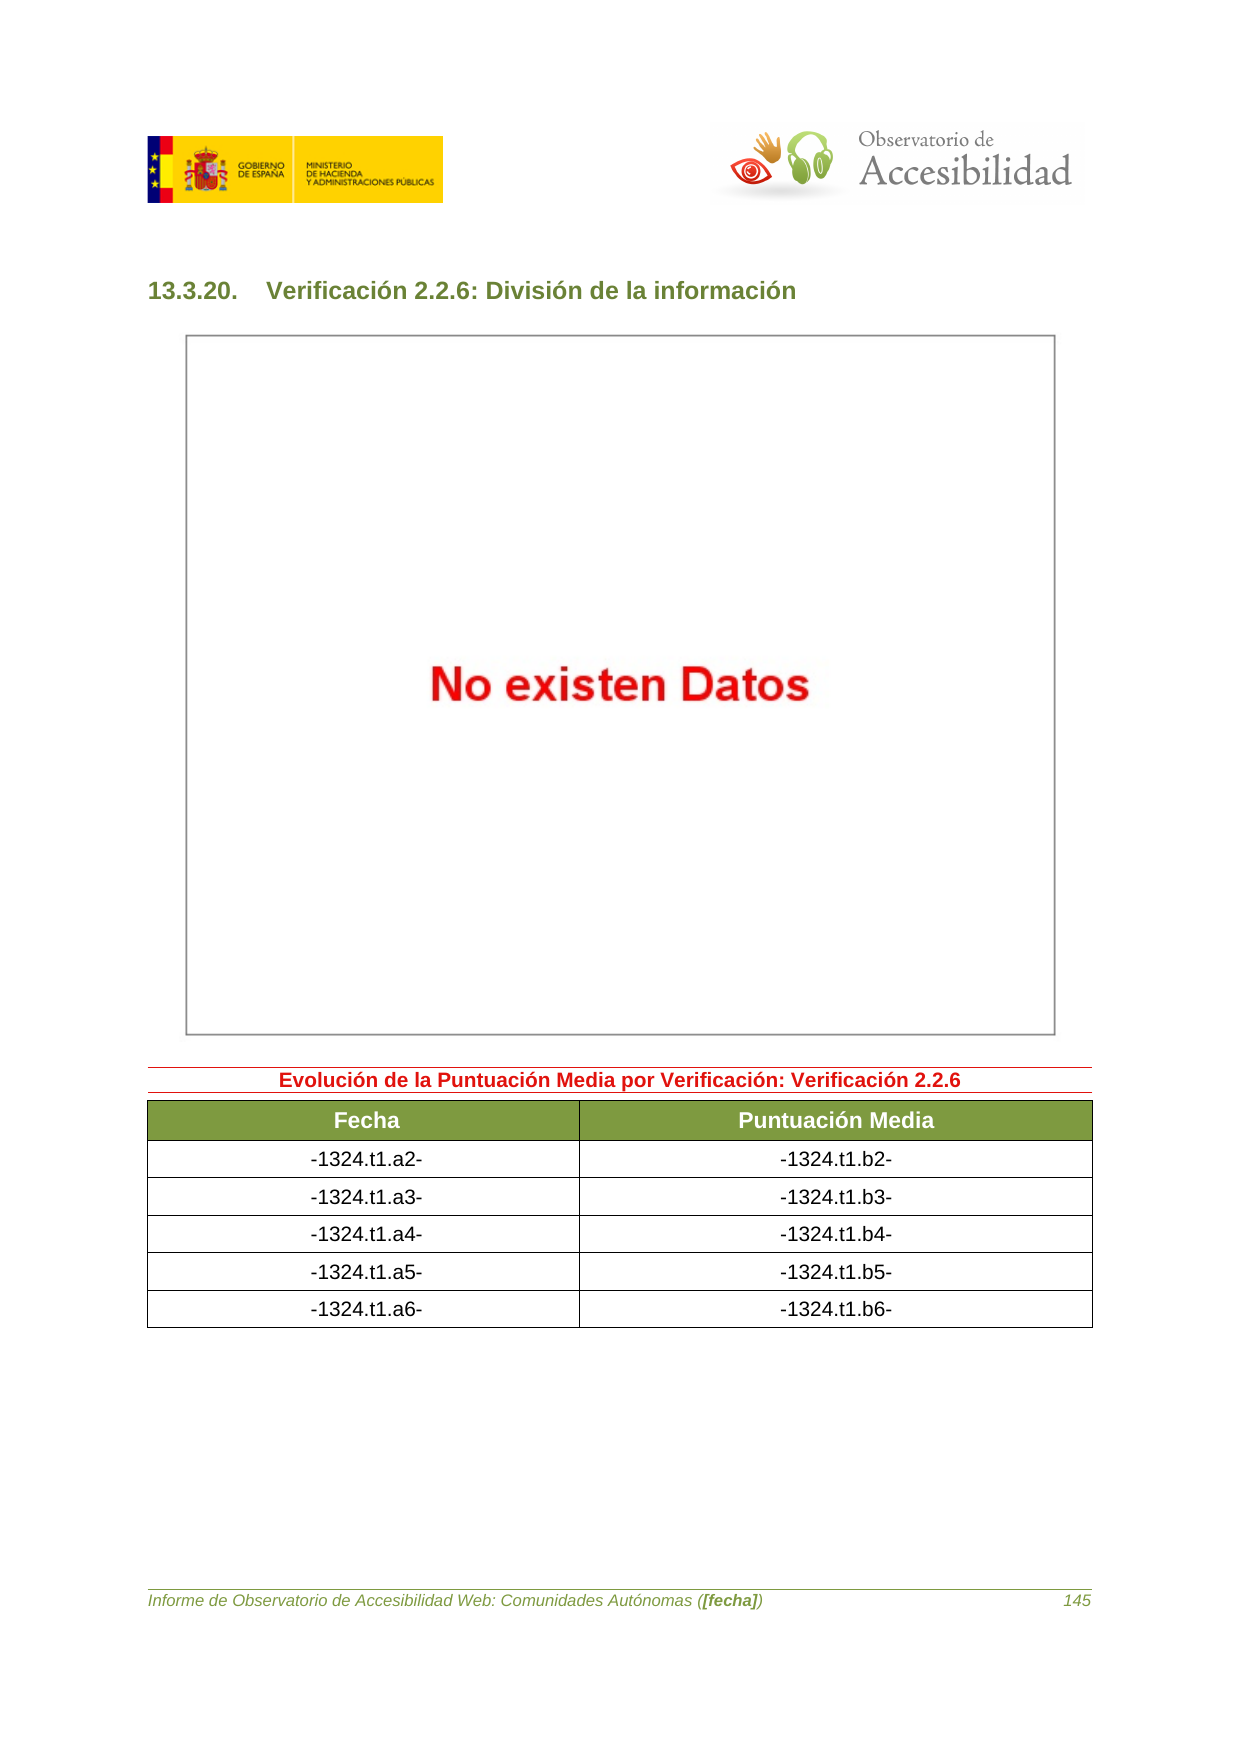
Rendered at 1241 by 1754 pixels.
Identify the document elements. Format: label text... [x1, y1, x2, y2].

list Verificación 2.2.6: División de la información [148, 276, 1092, 304]
table_header Fecha [148, 1101, 579, 1140]
picture [710, 122, 1086, 205]
table_cell -1324.t1.b6- [580, 1291, 1092, 1327]
table_cell -1324.t1.a5- [148, 1253, 579, 1290]
table_cell -1324.t1.b4- [580, 1216, 1092, 1252]
table_cell -1324.t1.a2- [148, 1141, 579, 1177]
table_cell -1324.t1.a6- [148, 1291, 579, 1327]
table_cell -1324.t1.b3- [580, 1178, 1092, 1215]
table_cell -1324.t1.a3- [148, 1178, 579, 1215]
table_cell -1324.t1.b5- [580, 1253, 1092, 1290]
table_header Puntuación Media [580, 1101, 1092, 1140]
table_cell -1324.t1.a4- [148, 1216, 579, 1252]
text Evolución de la Puntuación Media por Verificación: Verificación 2.2.6 [148, 1068, 1092, 1092]
picture [147, 136, 443, 203]
table_cell -1324.t1.b2- [580, 1141, 1092, 1177]
picture [178, 332, 1062, 1042]
